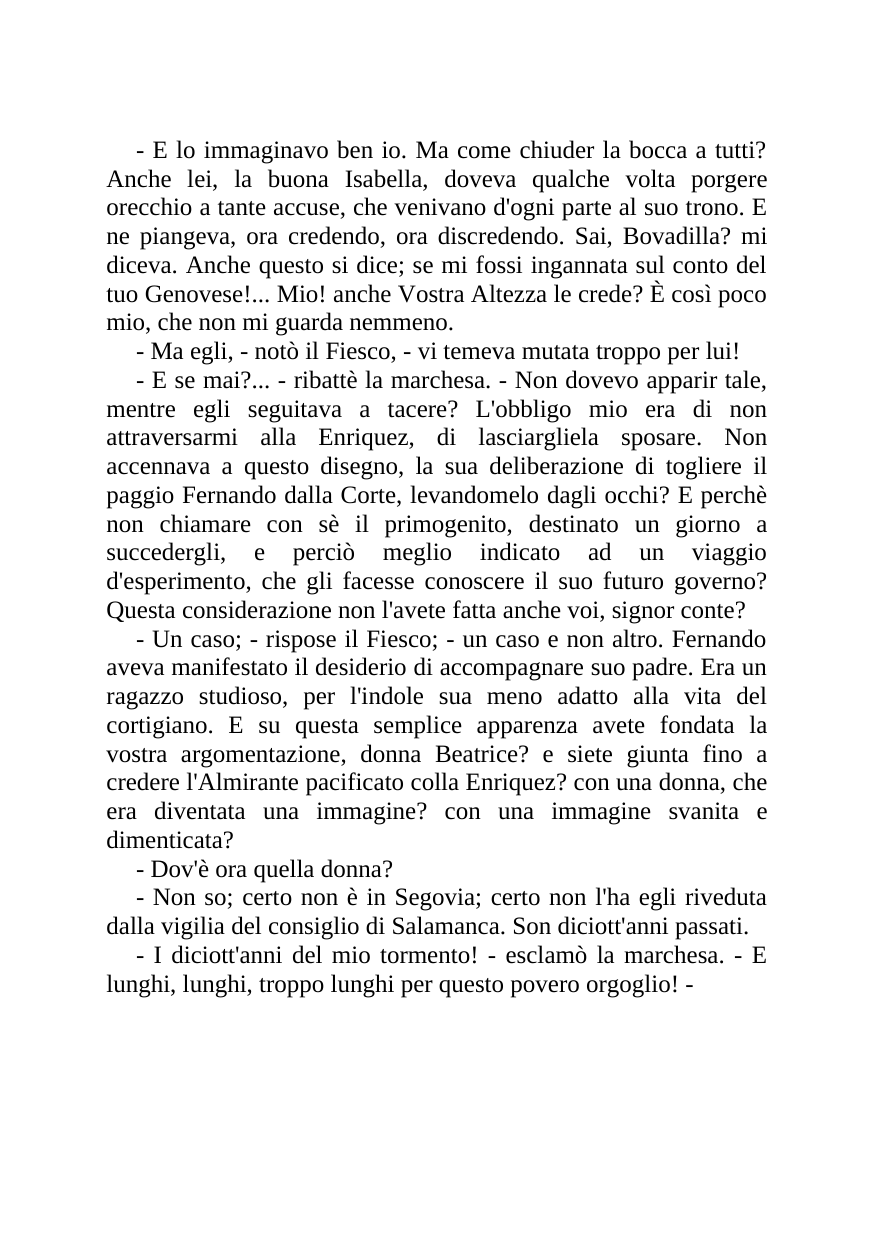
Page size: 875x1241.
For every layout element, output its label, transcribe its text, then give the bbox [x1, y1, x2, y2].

text - E se mai?... - ribattè la marchesa. - Non dovevo apparir tale, mentre egli seguitava a tacere? L'obbligo mio era di non attraversarmi alla Enriquez, di lasciargliela sposare. Non accennava a questo disegno, la sua deliberazione di togliere il paggio Fernando dalla Corte, levandomelo dagli occhi? E perchè non chiamare con sè il primogenito, destinato un giorno a succedergli, e perciò meglio indicato ad un viaggio d'esperimento, che gli facesse conoscere il suo futuro governo? Questa considerazione non l'avete fatta anche voi, signor conte? [106, 365, 768, 624]
text - Ma egli, - notò il Fiesco, - vi temeva mutata troppo per lui! [106, 336, 768, 365]
text - I diciott'anni del mio tormento! - esclamò la marchesa. - E lunghi, lunghi, troppo lunghi per questo povero orgoglio! - [106, 940, 768, 997]
text - E lo immaginavo ben io. Ma come chiuder la bocca a tutti? Anche lei, la buona Isabella, doveva qualche volta porgere orecchio a tante accuse, che venivano d'ogni parte al suo trono. E ne piangeva, ora credendo, ora discredendo. Sai, Bovadilla? mi diceva. Anche questo si dice; se mi fossi ingannata sul conto del tuo Genovese!... Mio! anche Vostra Altezza le crede? È così poco mio, che non mi guarda nemmeno. [106, 135, 768, 336]
text - Dov'è ora quella donna? [106, 854, 768, 882]
text - Non so; certo non è in Segovia; certo non l'ha egli riveduta dalla vigilia del consiglio di Salamanca. Son diciott'anni passati. [106, 882, 768, 940]
text - Un caso; - rispose il Fiesco; - un caso e non altro. Fernando aveva manifestato il desiderio di accompagnare suo padre. Era un ragazzo studioso, per l'indole sua meno adatto alla vita del cortigiano. E su questa semplice apparenza avete fondata la vostra argomentazione, donna Beatrice? e siete giunta fino a credere l'Almirante pacificato colla Enriquez? con una donna, che era diventata una immagine? con una immagine svanita e dimenticata? [106, 624, 768, 854]
